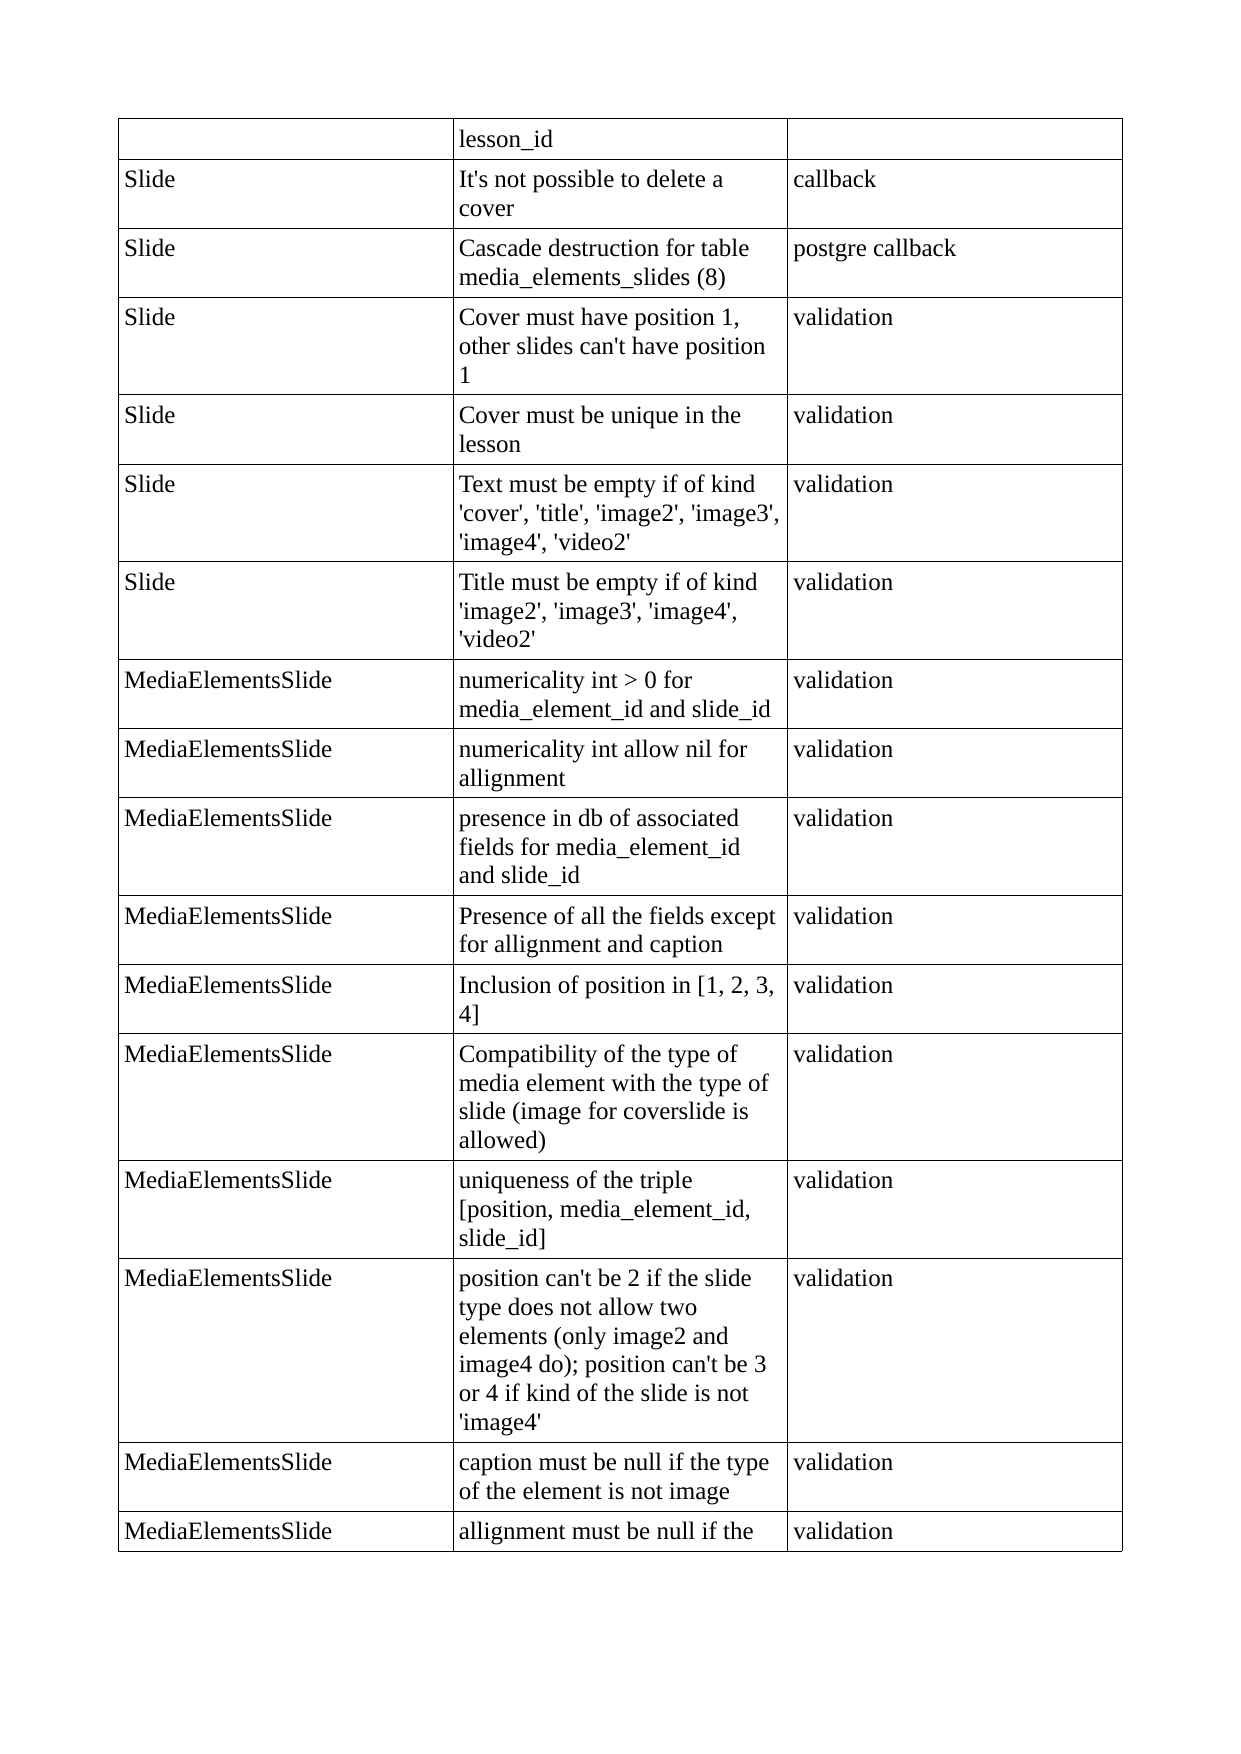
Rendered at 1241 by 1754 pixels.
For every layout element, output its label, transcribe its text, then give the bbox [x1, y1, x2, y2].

table_cell Inclusion of position in [1, 2, 3, 4] [454, 965, 787, 1033]
table_cell Slide [119, 395, 453, 463]
table_cell MediaElementsSlide [119, 1161, 453, 1257]
table_cell MediaElementsSlide [119, 729, 453, 797]
table_cell validation [788, 465, 1122, 561]
table_cell numericality int > 0 for media_element_id and slide_id [454, 660, 787, 728]
table_cell postgre callback [788, 229, 1122, 297]
table_cell validation [788, 298, 1122, 394]
table_cell MediaElementsSlide [119, 1034, 453, 1160]
table_cell MediaElementsSlide [119, 896, 453, 964]
table_cell presence in db of associated fields for media_element_id and slide_id [454, 798, 787, 895]
table_cell Slide [119, 298, 453, 394]
table_cell MediaElementsSlide [119, 1443, 453, 1511]
table_cell lesson_id [454, 119, 787, 158]
table_cell validation [788, 1034, 1122, 1160]
table_cell position can't be 2 if the slide type does not allow two elements (only image2 and image4 do); position can't be 3 or 4 if kind of the slide is not 'image4' [454, 1259, 787, 1442]
table_cell It's not possible to delete a cover [454, 160, 787, 227]
table_cell validation [788, 798, 1122, 895]
table_cell callback [788, 160, 1122, 227]
table_cell validation [788, 896, 1122, 964]
table_cell uniqueness of the triple [position, media_element_id, slide_id] [454, 1161, 787, 1257]
table_cell validation [788, 729, 1122, 797]
table_cell Cover must have position 1, other slides can't have position 1 [454, 298, 787, 394]
table_cell Cascade destruction for table media_elements_slides (8) [454, 229, 787, 297]
table_cell MediaElementsSlide [119, 965, 453, 1033]
table_cell Title must be empty if of kind 'image2', 'image3', 'image4', 'video2' [454, 562, 787, 659]
table_cell Compatibility of the type of media element with the type of slide (image for coverslide is allowed) [454, 1034, 787, 1160]
table_cell Presence of all the fields except for allignment and caption [454, 896, 787, 964]
table_cell [119, 119, 453, 158]
table_cell validation [788, 965, 1122, 1033]
table_cell Slide [119, 562, 453, 659]
table_cell validation [788, 1259, 1122, 1442]
table_cell MediaElementsSlide [119, 660, 453, 728]
table_cell validation [788, 1161, 1122, 1257]
table_cell Slide [119, 465, 453, 561]
table_cell validation [788, 395, 1122, 463]
table_cell caption must be null if the type of the element is not image [454, 1443, 787, 1511]
table_cell validation [788, 1512, 1122, 1551]
table_cell Text must be empty if of kind 'cover', 'title', 'image2', 'image3', 'image4', 'video2' [454, 465, 787, 561]
table_cell validation [788, 660, 1122, 728]
table_cell Slide [119, 160, 453, 227]
table_cell validation [788, 562, 1122, 659]
table_cell MediaElementsSlide [119, 1512, 453, 1551]
table_cell MediaElementsSlide [119, 1259, 453, 1442]
table_cell Cover must be unique in the lesson [454, 395, 787, 463]
table_cell MediaElementsSlide [119, 798, 453, 895]
table_cell validation [788, 1443, 1122, 1511]
table_cell Slide [119, 229, 453, 297]
table_cell numericality int allow nil for allignment [454, 729, 787, 797]
table_cell [788, 119, 1122, 158]
table_cell allignment must be null if the [454, 1512, 787, 1551]
